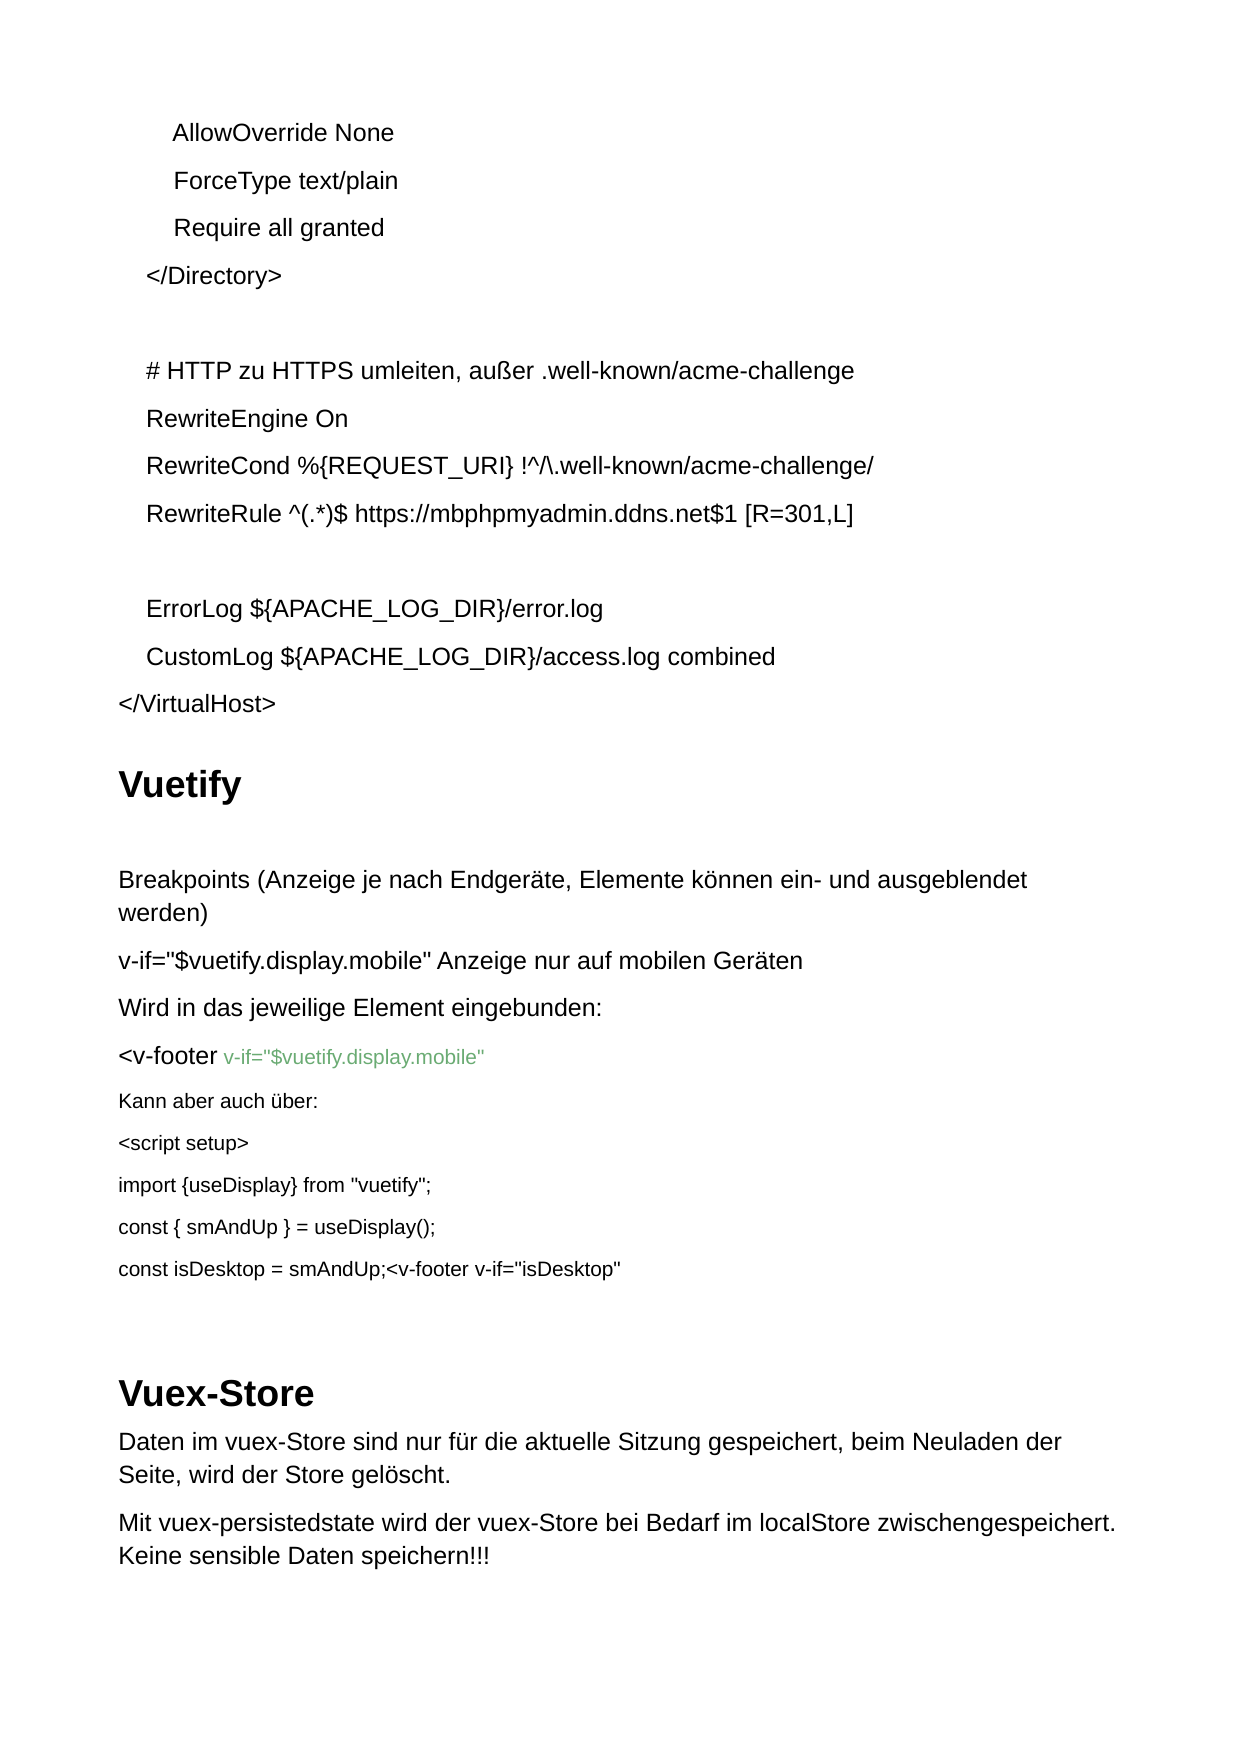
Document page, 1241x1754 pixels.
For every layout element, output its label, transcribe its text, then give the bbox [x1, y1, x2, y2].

text Daten im vuex-Store sind nur für die aktuelle Sitzung gespeichert, beim Neuladen der Seite, wird der Store gelöscht. [118, 1427, 1122, 1489]
text ForceType text/plain [118, 166, 1122, 194]
text Breakpoints (Anzeige je nach Endgeräte, Elemente können ein- und ausgeblendet werden) [118, 865, 1122, 927]
text Require all granted [118, 213, 1122, 242]
text </VirtualHost> [118, 689, 1122, 718]
text RewriteCond %{REQUEST_URI} !^/\.well-known/acme-challenge/ [118, 451, 1122, 480]
text RewriteEngine On [118, 404, 1122, 432]
text </Directory> [118, 261, 1122, 290]
subtitle Vuex-Store [118, 1372, 1122, 1415]
text const isDesktop = smAndUp;<v-footer v-if="isDesktop" [118, 1257, 1122, 1281]
text const { smAndUp } = useDisplay(); [118, 1215, 1122, 1239]
text ErrorLog ${APACHE_LOG_DIR}/error.log [118, 594, 1122, 623]
text CustomLog ${APACHE_LOG_DIR}/access.log combined [118, 642, 1122, 671]
text AllowOverride None [118, 118, 1122, 147]
text Mit vuex-persistedstate wird der vuex-Store bei Bedarf im localStore zwischengespeichert. Keine sensible Daten speichern!!! [118, 1508, 1122, 1570]
text import {useDisplay} from "vuetify"; [118, 1173, 1122, 1197]
text Wird in das jeweilige Element eingebunden: [118, 993, 1122, 1022]
text # HTTP zu HTTPS umleiten, außer .well-known/acme-challenge [118, 356, 1122, 385]
subtitle Vuetify [118, 762, 1122, 805]
text v-if="$vuetify.display.mobile" Anzeige nur auf mobilen Geräten [118, 946, 1122, 974]
text Kann aber auch über: [118, 1089, 1122, 1113]
text <v-footer v-if="$vuetify.display.mobile" [118, 1041, 1122, 1070]
text <script setup> [118, 1131, 1122, 1155]
text RewriteRule ^(.*)$ https://mbphpmyadmin.ddns.net$1 [R=301,L] [118, 499, 1122, 528]
